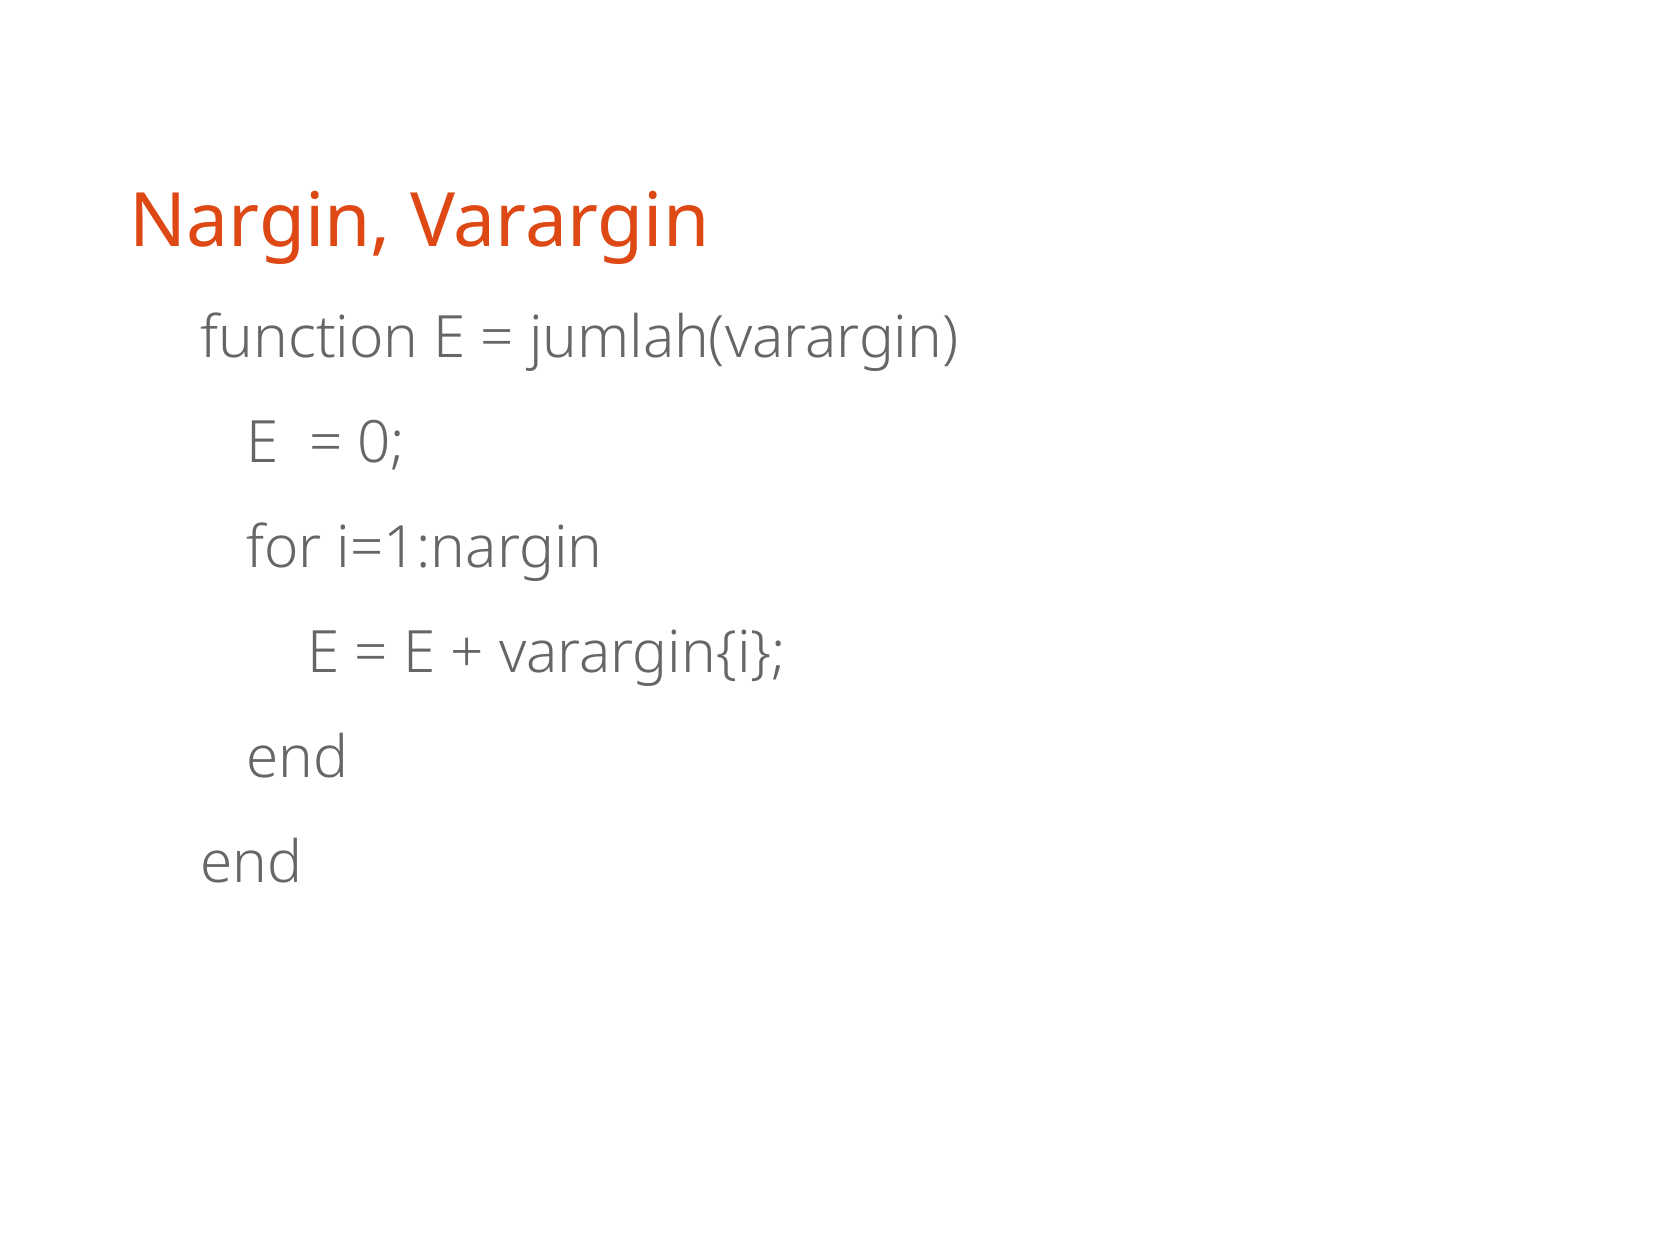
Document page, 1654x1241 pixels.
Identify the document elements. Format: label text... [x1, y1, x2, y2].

title Nargin, Varargin [129, 153, 1518, 281]
list function E = jumlah(varargin) E = 0; for i=1:nargin E = E + varargin{i}; end end [129, 295, 1518, 1010]
